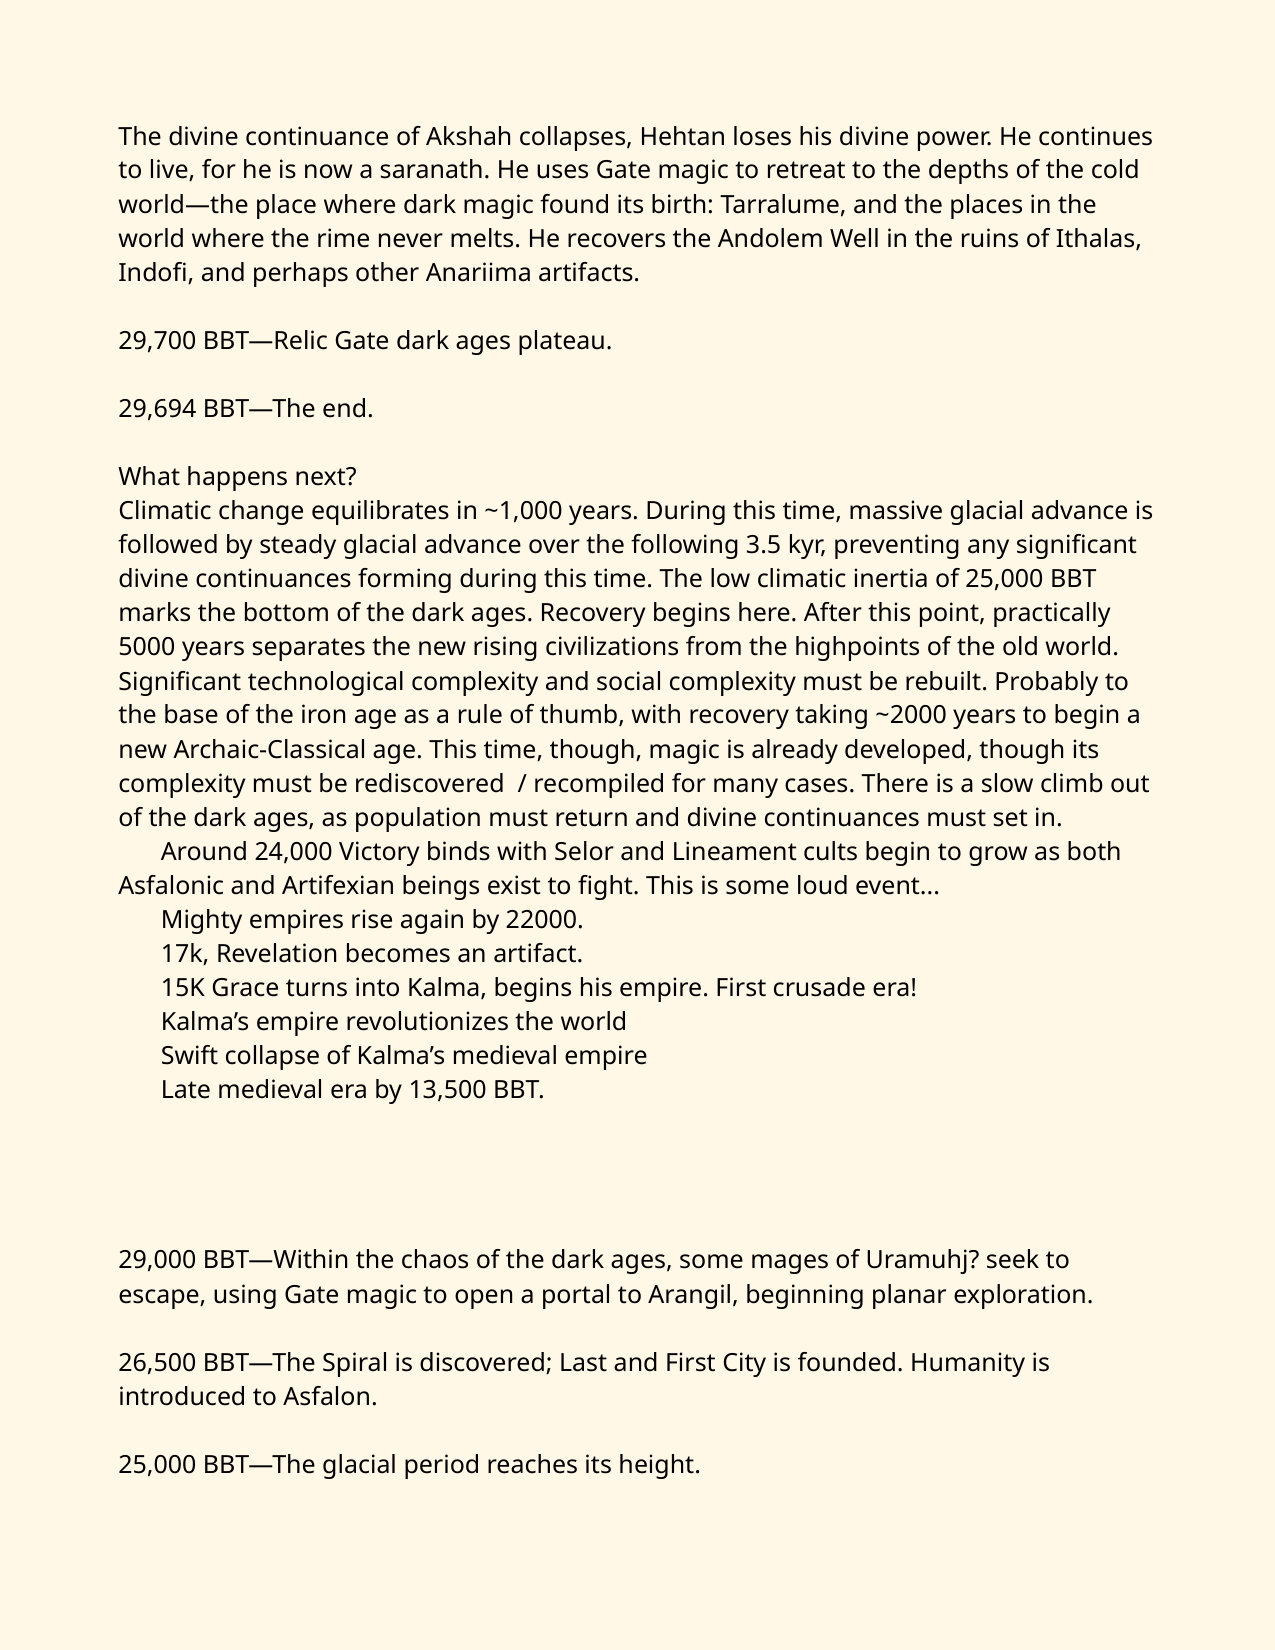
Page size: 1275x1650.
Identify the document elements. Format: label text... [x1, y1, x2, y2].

text Mighty empires rise again by 22000. [118, 902, 1157, 936]
text Swift collapse of Kalma’s medieval empire [118, 1038, 1157, 1072]
text Late medieval era by 13,500 BBT. [118, 1072, 1157, 1106]
text 29,700 BBT—Relic Gate dark ages plateau. [118, 322, 1157, 357]
text Around 24,000 Victory binds with Selor and Lineament cults begin to grow as both Asfalonic and Artifexian beings exist to fight. This is some loud event... [118, 833, 1157, 902]
text 29,694 BBT—The end. [118, 391, 1157, 425]
text Kalma’s empire revolutionizes the world [118, 1004, 1157, 1038]
text Climatic change equilibrates in ~1,000 years. During this time, massive glacial advance is followed by steady glacial advance over the following 3.5 kyr, preventing any significant divine continuances forming during this time. The low climatic inertia of 25,000 BBT marks the bottom of the dark ages. Recovery begins here. After this point, practically 5000 years separates the new rising civilizations from the highpoints of the old world. Significant technological complexity and social complexity must be rebuilt. Probably to the base of the iron age as a rule of thumb, with recovery taking ~2000 years to begin a new Archaic-Classical age. This time, though, magic is already developed, though its complexity must be rediscovered / recompiled for many cases. There is a slow climb out of the dark ages, as population must return and divine continuances must set in. [118, 493, 1157, 833]
text 26,500 BBT—The Spiral is discovered; Last and First City is founded. Humanity is introduced to Asfalon. [118, 1344, 1157, 1412]
text What happens next? [118, 459, 1157, 493]
text The divine continuance of Akshah collapses, Hehtan loses his divine power. He continues to live, for he is now a saranath. He uses Gate magic to retreat to the depths of the cold world—the place where dark magic found its birth: Tarralume, and the places in the world where the rime never melts. He recovers the Andolem Well in the ruins of Ithalas, Indofi, and perhaps other Anariima artifacts. [118, 118, 1157, 288]
text 15K Grace turns into Kalma, begins his empire. First crusade era! [118, 970, 1157, 1004]
text 17k, Revelation becomes an artifact. [118, 936, 1157, 970]
text 25,000 BBT—The glacial period reaches its height. [118, 1447, 1157, 1481]
text 29,000 BBT—Within the chaos of the dark ages, some mages of Uramuhj? seek to escape, using Gate magic to open a portal to Arangil, beginning planar exploration. [118, 1242, 1157, 1310]
